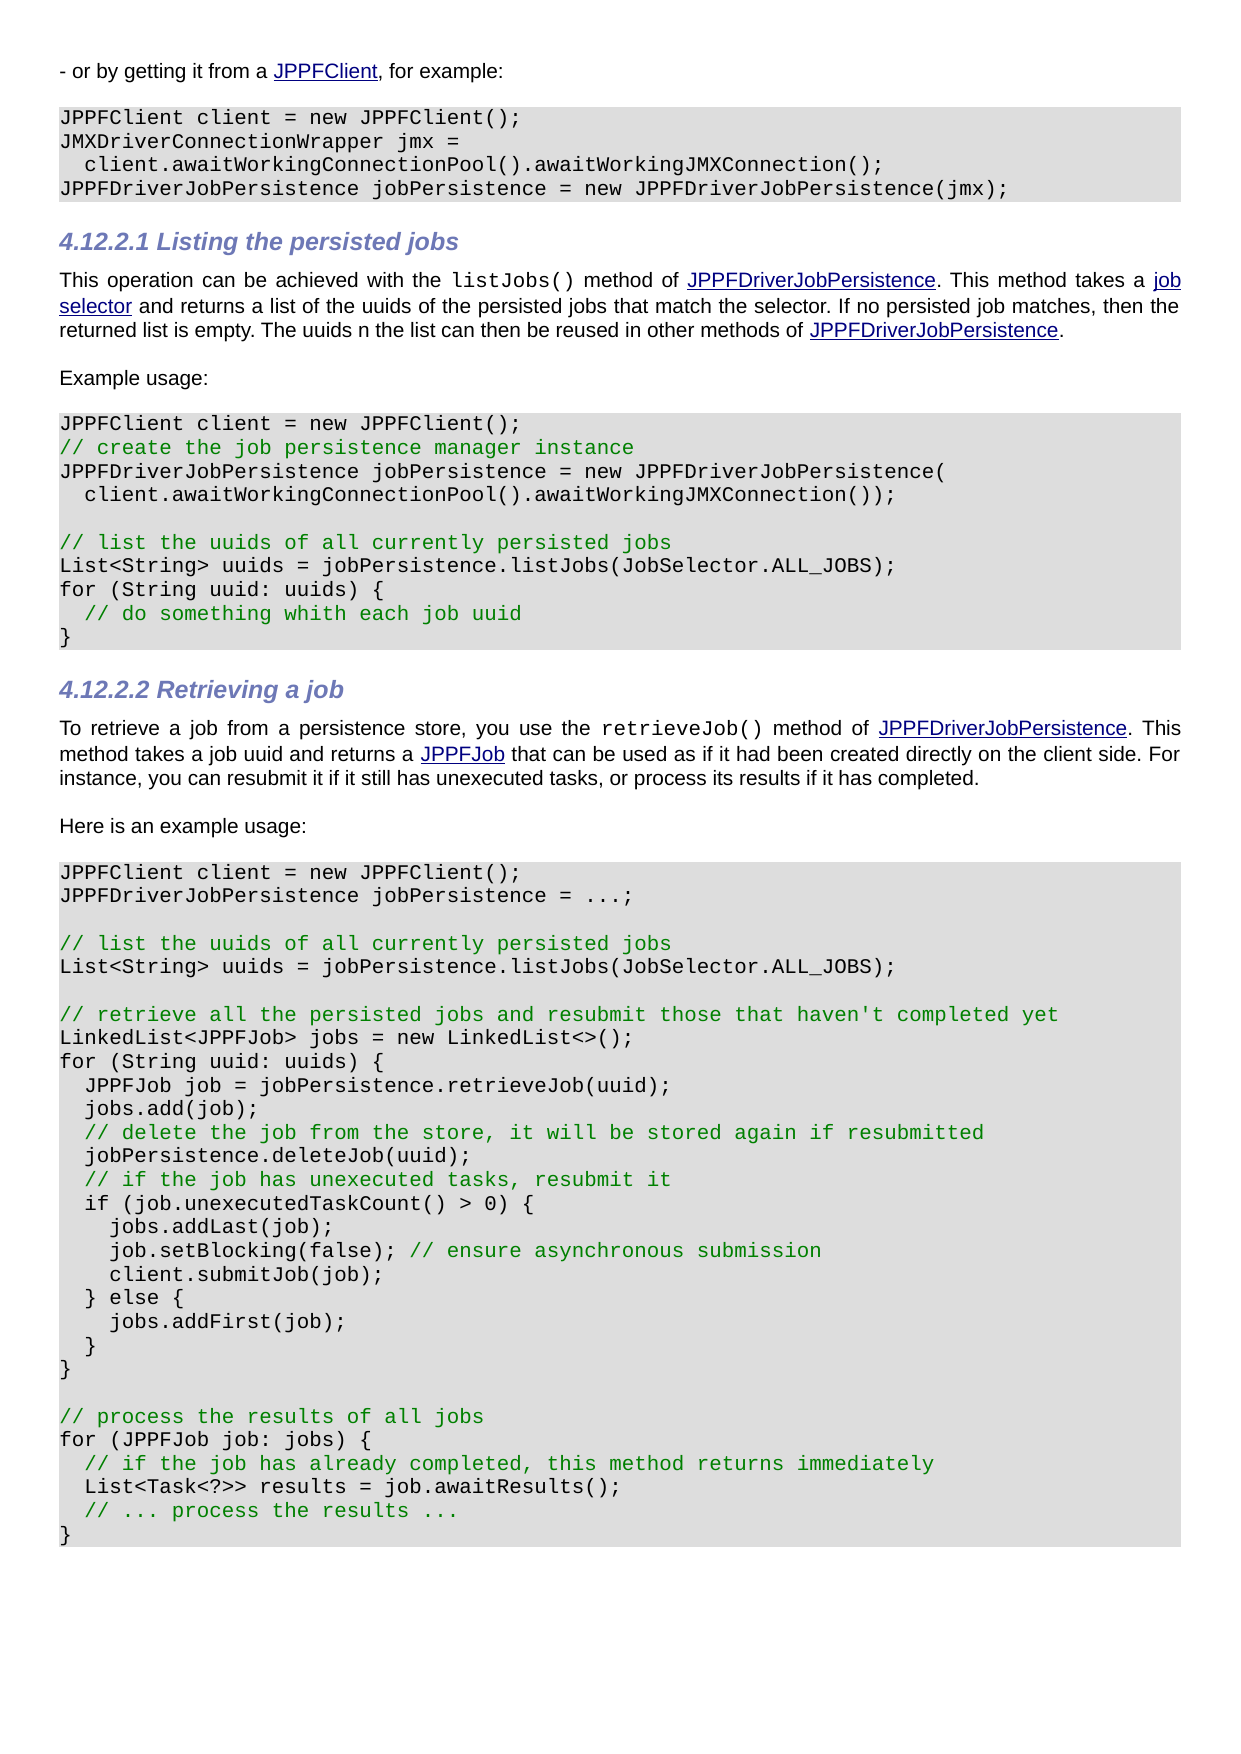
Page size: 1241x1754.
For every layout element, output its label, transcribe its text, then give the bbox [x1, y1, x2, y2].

text // retrieve all the persisted jobs and resubmit those that haven't completed yet [59, 1004, 1181, 1027]
text // list the uuids of all currently persisted jobs [59, 933, 1181, 956]
text if (job.unexecutedTaskCount() > 0) { [59, 1193, 1181, 1216]
text // do something whith each job uuid [59, 603, 1181, 626]
text JPPFDriverJobPersistence jobPersistence = new JPPFDriverJobPersistence(jmx); [59, 178, 1181, 202]
text } [59, 1335, 1181, 1358]
text job.setBlocking(false); // ensure asynchronous submission [59, 1240, 1181, 1264]
subtitle Listing the persisted jobs [59, 227, 1181, 255]
text - or by getting it from a JPPFClient, for example: [59, 59, 1181, 83]
text JPPFClient client = new JPPFClient(); [59, 413, 1181, 437]
text client.submitJob(job); [59, 1264, 1181, 1287]
text } [59, 626, 1181, 650]
text jobs.addFirst(job); [59, 1311, 1181, 1335]
text // if the job has unexecuted tasks, resubmit it [59, 1169, 1181, 1193]
text // ... process the results ... [59, 1500, 1181, 1524]
text List<String> uuids = jobPersistence.listJobs(JobSelector.ALL_JOBS); [59, 956, 1181, 980]
text Example usage: [59, 366, 1181, 389]
text } else { [59, 1287, 1181, 1311]
text jobs.addLast(job); [59, 1216, 1181, 1240]
text This operation can be achieved with the listJobs() method of JPPFDriverJobPersistence. This method takes a job selector and returns a list of the uuids of the persisted jobs that match the selector. If no persisted job matches, then the returned list is empty. The uuids n the list can then be reused in other methods of JPPFDriverJobPersistence. [59, 268, 1181, 342]
text JPPFClient client = new JPPFClient(); [59, 107, 1181, 131]
text LinkedList<JPPFJob> jobs = new LinkedList<>(); [59, 1027, 1181, 1051]
text for (String uuid: uuids) { [59, 1051, 1181, 1074]
text client.awaitWorkingConnectionPool().awaitWorkingJMXConnection(); [59, 154, 1181, 178]
text // create the job persistence manager instance [59, 437, 1181, 461]
text List<String> uuids = jobPersistence.listJobs(JobSelector.ALL_JOBS); [59, 555, 1181, 579]
subtitle Retrieving a job [59, 675, 1181, 704]
text JPPFJob job = jobPersistence.retrieveJob(uuid); [59, 1074, 1181, 1098]
text JMXDriverConnectionWrapper jmx = [59, 131, 1181, 154]
text for (JPPFJob job: jobs) { [59, 1429, 1181, 1453]
text } [59, 1524, 1181, 1547]
text JPPFDriverJobPersistence jobPersistence = ...; [59, 885, 1181, 909]
text jobPersistence.deleteJob(uuid); [59, 1146, 1181, 1169]
text client.awaitWorkingConnectionPool().awaitWorkingJMXConnection()); [59, 484, 1181, 508]
text // if the job has already completed, this method returns immediately [59, 1453, 1181, 1477]
text JPPFDriverJobPersistence jobPersistence = new JPPFDriverJobPersistence( [59, 461, 1181, 484]
text Here is an example usage: [59, 814, 1181, 838]
text JPPFClient client = new JPPFClient(); [59, 862, 1181, 885]
text List<Task<?>> results = job.awaitResults(); [59, 1477, 1181, 1500]
text // delete the job from the store, it will be stored again if resubmitted [59, 1122, 1181, 1146]
text jobs.add(job); [59, 1098, 1181, 1122]
text To retrieve a job from a persistence store, you use the retrieveJob() method of JPPFDriverJobPersistence. This method takes a job uuid and returns a JPPFJob that can be used as if it had been created directly on the client side. For instance, you can resubmit it if it still has unexecuted tasks, or process its results if it has completed. [59, 716, 1181, 790]
text for (String uuid: uuids) { [59, 579, 1181, 603]
text } [59, 1358, 1181, 1382]
text // list the uuids of all currently persisted jobs [59, 532, 1181, 555]
text // process the results of all jobs [59, 1406, 1181, 1429]
